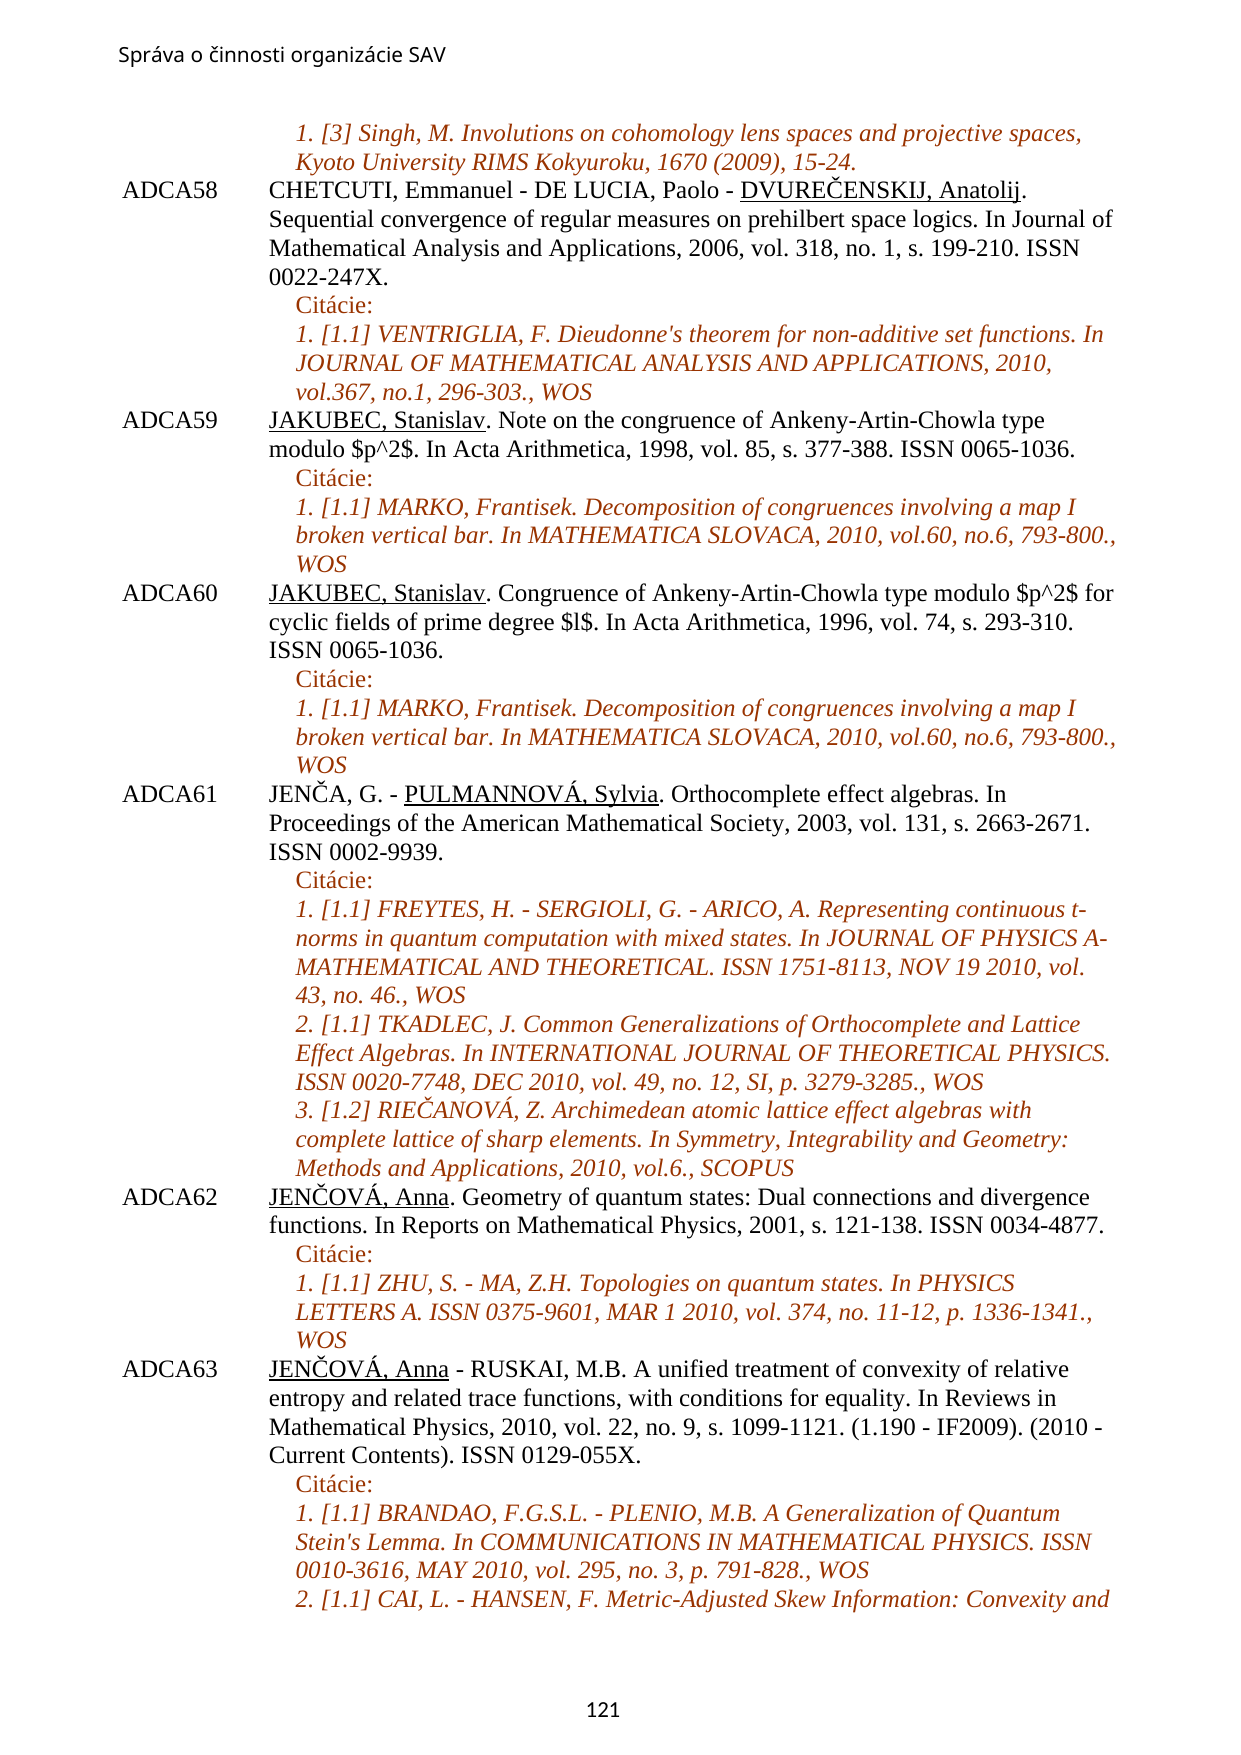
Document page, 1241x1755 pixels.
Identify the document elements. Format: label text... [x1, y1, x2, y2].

text Citácie: [295, 1239, 1122, 1268]
table_header ADCA62 [122, 1182, 269, 1239]
table_header JAKUBEC, Stanislav. Note on the congruence of Ankeny-Artin-Chowla type modulo $p^2$. In Acta Arithmetica, 1998, vol. 85, s. 377-388. ISSN 0065-1036. [269, 406, 1122, 463]
text 1. [3] Singh, M. Involutions on cohomology lens spaces and projective spaces, Kyoto University RIMS Kokyuroku, 1670 (2009), 15-24. [295, 118, 1122, 176]
table_header ADCA61 [122, 779, 269, 866]
table_header ADCA60 [122, 578, 269, 664]
text 1. [1.1] VENTRIGLIA, F. Dieudonne's theorem for non-additive set functions. In JOURNAL OF MATHEMATICAL ANALYSIS AND APPLICATIONS, 2010, vol.367, no.1, 296-303., WOS [295, 319, 1122, 406]
table_header JENČA, G. - PULMANNOVÁ, Sylvia. Orthocomplete effect algebras. In Proceedings of the American Mathematical Society, 2003, vol. 131, s. 2663-2671. ISSN 0002-9939. [269, 779, 1122, 866]
text Citácie: [295, 866, 1122, 894]
text 2. [1.1] CAI, L. - HANSEN, F. Metric-Adjusted Skew Information: Convexity and [295, 1584, 1122, 1613]
table_header ADCA58 [122, 176, 269, 291]
table_header JENČOVÁ, Anna. Geometry of quantum states: Dual connections and divergence functions. In Reports on Mathematical Physics, 2001, s. 121-138. ISSN 0034-4877. [269, 1182, 1122, 1239]
text 1. [1.1] MARKO, Frantisek. Decomposition of congruences involving a map I broken vertical bar. In MATHEMATICA SLOVACA, 2010, vol.60, no.6, 793-800., WOS [295, 492, 1122, 578]
table_header ADCA63 [122, 1354, 269, 1469]
table_header CHETCUTI, Emmanuel - DE LUCIA, Paolo - DVUREČENSKIJ, Anatolij. Sequential convergence of regular measures on prehilbert space logics. In Journal of Mathematical Analysis and Applications, 2006, vol. 318, no. 1, s. 199-210. ISSN 0022-247X. [269, 176, 1122, 291]
text Citácie: [295, 1469, 1122, 1498]
text 2. [1.1] TKADLEC, J. Common Generalizations of Orthocomplete and Lattice Effect Algebras. In INTERNATIONAL JOURNAL OF THEORETICAL PHYSICS. ISSN 0020-7748, DEC 2010, vol. 49, no. 12, SI, p. 3279-3285., WOS [295, 1009, 1122, 1096]
text Citácie: [295, 664, 1122, 693]
text 1. [1.1] BRANDAO, F.G.S.L. - PLENIO, M.B. A Generalization of Quantum Stein's Lemma. In COMMUNICATIONS IN MATHEMATICAL PHYSICS. ISSN 0010-3616, MAY 2010, vol. 295, no. 3, p. 791-828., WOS [295, 1498, 1122, 1584]
table_header ADCA59 [122, 406, 269, 463]
table_header JAKUBEC, Stanislav. Congruence of Ankeny-Artin-Chowla type modulo $p^2$ for cyclic fields of prime degree $l$. In Acta Arithmetica, 1996, vol. 74, s. 293-310. ISSN 0065-1036. [269, 578, 1122, 664]
text 1. [1.1] FREYTES, H. - SERGIOLI, G. - ARICO, A. Representing continuous t-norms in quantum computation with mixed states. In JOURNAL OF PHYSICS A-MATHEMATICAL AND THEORETICAL. ISSN 1751-8113, NOV 19 2010, vol. 43, no. 46., WOS [295, 894, 1122, 1009]
text Citácie: [295, 463, 1122, 492]
text Citácie: [295, 291, 1122, 319]
text 1. [1.1] ZHU, S. - MA, Z.H. Topologies on quantum states. In PHYSICS LETTERS A. ISSN 0375-9601, MAR 1 2010, vol. 374, no. 11-12, p. 1336-1341., WOS [295, 1268, 1122, 1354]
text 3. [1.2] RIEČANOVÁ, Z. Archimedean atomic lattice effect algebras with complete lattice of sharp elements. In Symmetry, Integrability and Geometry: Methods and Applications, 2010, vol.6., SCOPUS [295, 1096, 1122, 1182]
table_header JENČOVÁ, Anna - RUSKAI, M.B. A unified treatment of convexity of relative entropy and related trace functions, with conditions for equality. In Reviews in Mathematical Physics, 2010, vol. 22, no. 9, s. 1099-1121. (1.190 - IF2009). (2010 - Current Contents). ISSN 0129-055X. [269, 1354, 1122, 1469]
text 1. [1.1] MARKO, Frantisek. Decomposition of congruences involving a map I broken vertical bar. In MATHEMATICA SLOVACA, 2010, vol.60, no.6, 793-800., WOS [295, 693, 1122, 779]
